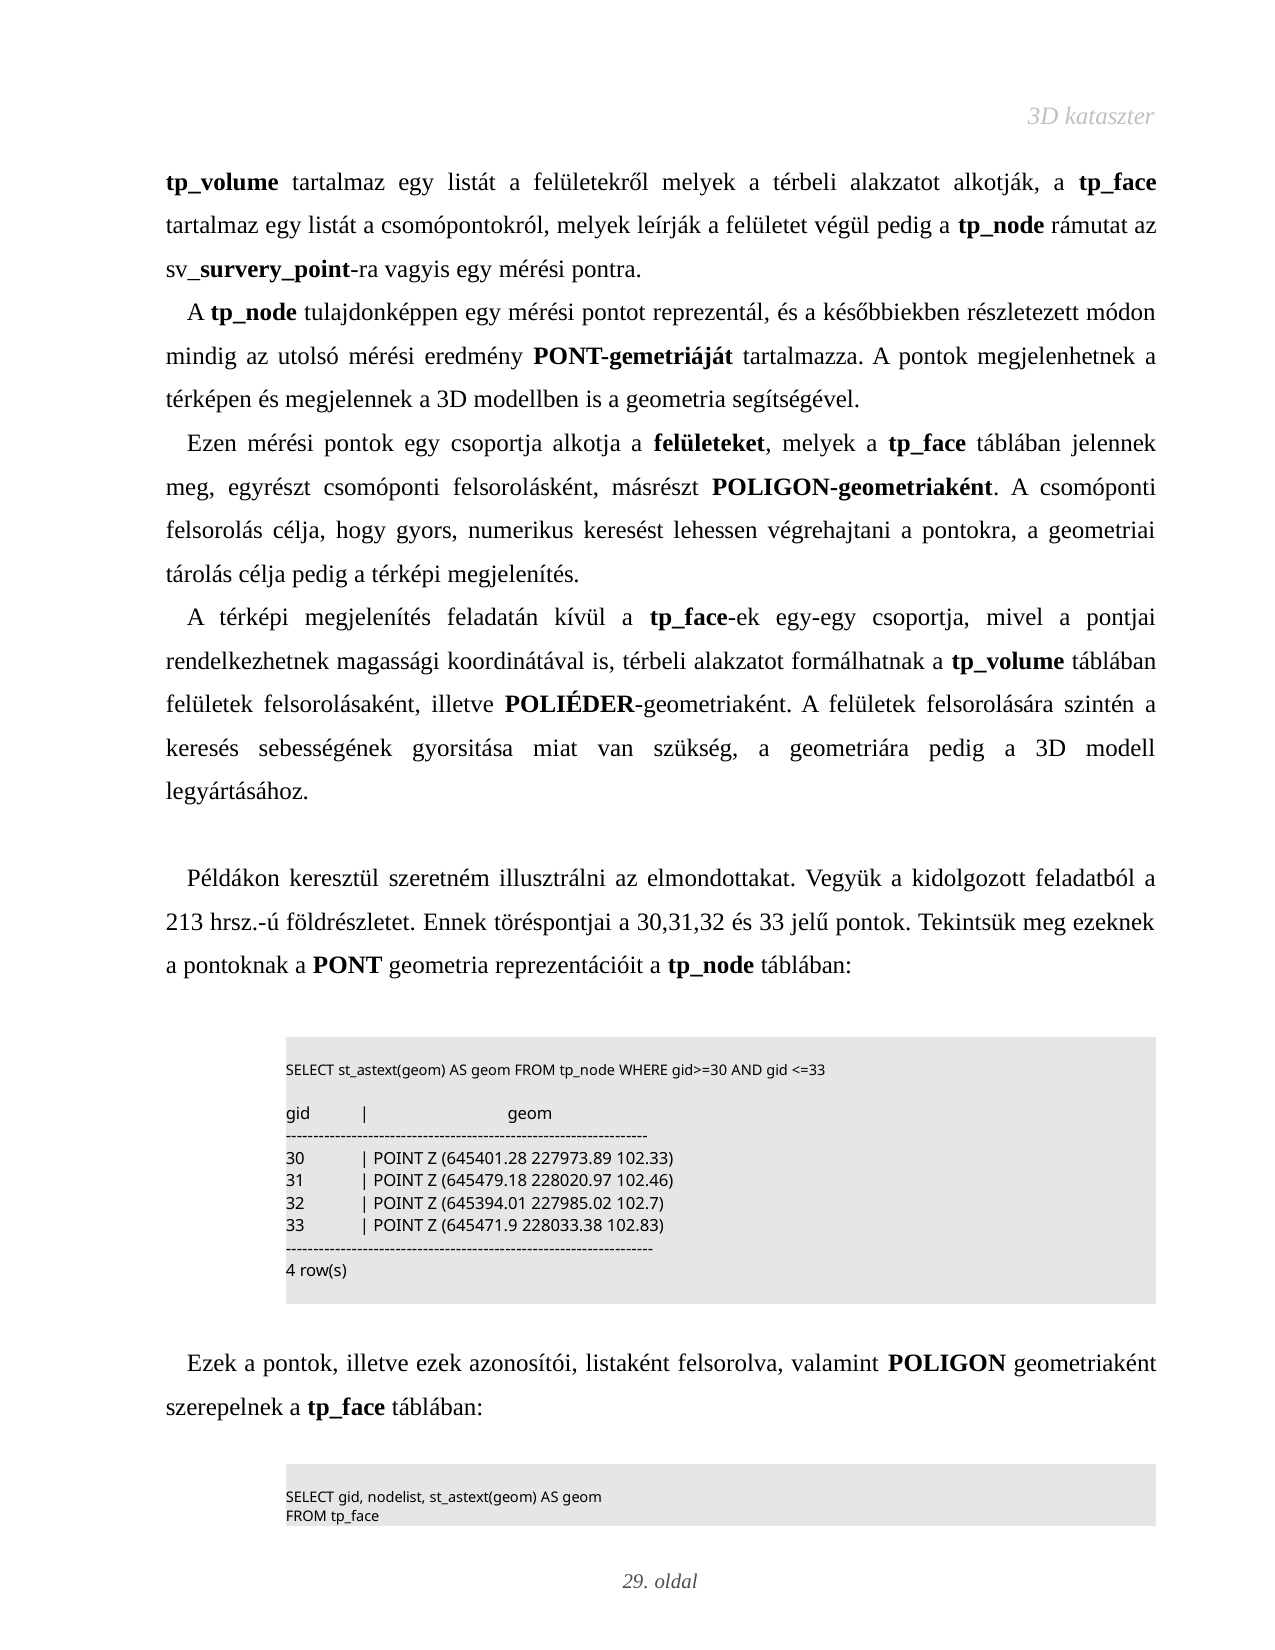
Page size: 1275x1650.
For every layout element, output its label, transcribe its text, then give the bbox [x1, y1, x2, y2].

text 4 row(s) [286, 1259, 1156, 1282]
text Ezen mérési pontok egy csoportja alkotja a felületeket, melyek a tp_face táblában jelennek meg, egyrészt csomóponti felsorolásként, másrészt POLIGON-geometriaként. A csomóponti felsorolás célja, hogy gyors, numerikus keresést lehessen végrehajtani a pontokra, a geometriai tárolás célja pedig a térképi megjelenítés. [166, 428, 1156, 587]
text SELECT st_astext(geom) AS geom FROM tp_node WHERE gid>=30 AND gid <=33 [286, 1060, 1156, 1079]
text A tp_node tulajdonképpen egy mérési pontot reprezentál, és a későbbiekben részletezett módon mindig az utolsó mérési eredmény PONT-gemetriáját tartalmazza. A pontok megjelenhetnek a térképen és megjelennek a 3D modellben is a geometria segítségével. [166, 297, 1156, 413]
text ------------------------------------------------------------------ [286, 1124, 1156, 1147]
text 30 | POINT Z (645401.28 227973.89 102.33) [286, 1147, 1156, 1169]
text FROM tp_face [286, 1506, 1156, 1526]
text ------------------------------------------------------------------- [286, 1237, 1156, 1259]
text Példákon keresztül szeretném illusztrálni az elmondottakat. Vegyük a kidolgozott feladatból a 213 hrsz.-ú földrészletet. Ennek töréspontjai a 30,31,32 és 33 jelű pontok. Tekintsük meg ezeknek a pontoknak a PONT geometria reprezentációit a tp_node táblában: [166, 863, 1156, 979]
text A térképi megjelenítés feladatán kívül a tp_face-ek egy-egy csoportja, mivel a pontjai rendelkezhetnek magassági koordinátával is, térbeli alakzatot formálhatnak a tp_volume táblában felületek felsorolásaként, illetve POLIÉDER-geometriaként. A felületek felsorolására szintén a keresés sebességének gyorsitása miat van szükség, a geometriára pedig a 3D modell legyártásához. [166, 602, 1156, 805]
text 33 | POINT Z (645471.9 228033.38 102.83) [286, 1214, 1156, 1237]
text SELECT gid, nodelist, st_astext(geom) AS geom [286, 1487, 1156, 1506]
text Ezek a pontok, illetve ezek azonosítói, listaként felsorolva, valamint POLIGON geometriaként szerepelnek a tp_face táblában: [166, 1348, 1156, 1421]
text 32 | POINT Z (645394.01 227985.02 102.7) [286, 1192, 1156, 1214]
text tp_volume tartalmaz egy listát a felületekről melyek a térbeli alakzatot alkotják, a tp_face tartalmaz egy listát a csomópontokról, melyek leírják a felületet végül pedig a tp_node rámutat az sv_survery_point-ra vagyis egy mérési pontra. [166, 167, 1156, 283]
text 31 | POINT Z (645479.18 228020.97 102.46) [286, 1169, 1156, 1192]
text gid | geom [286, 1102, 1156, 1124]
